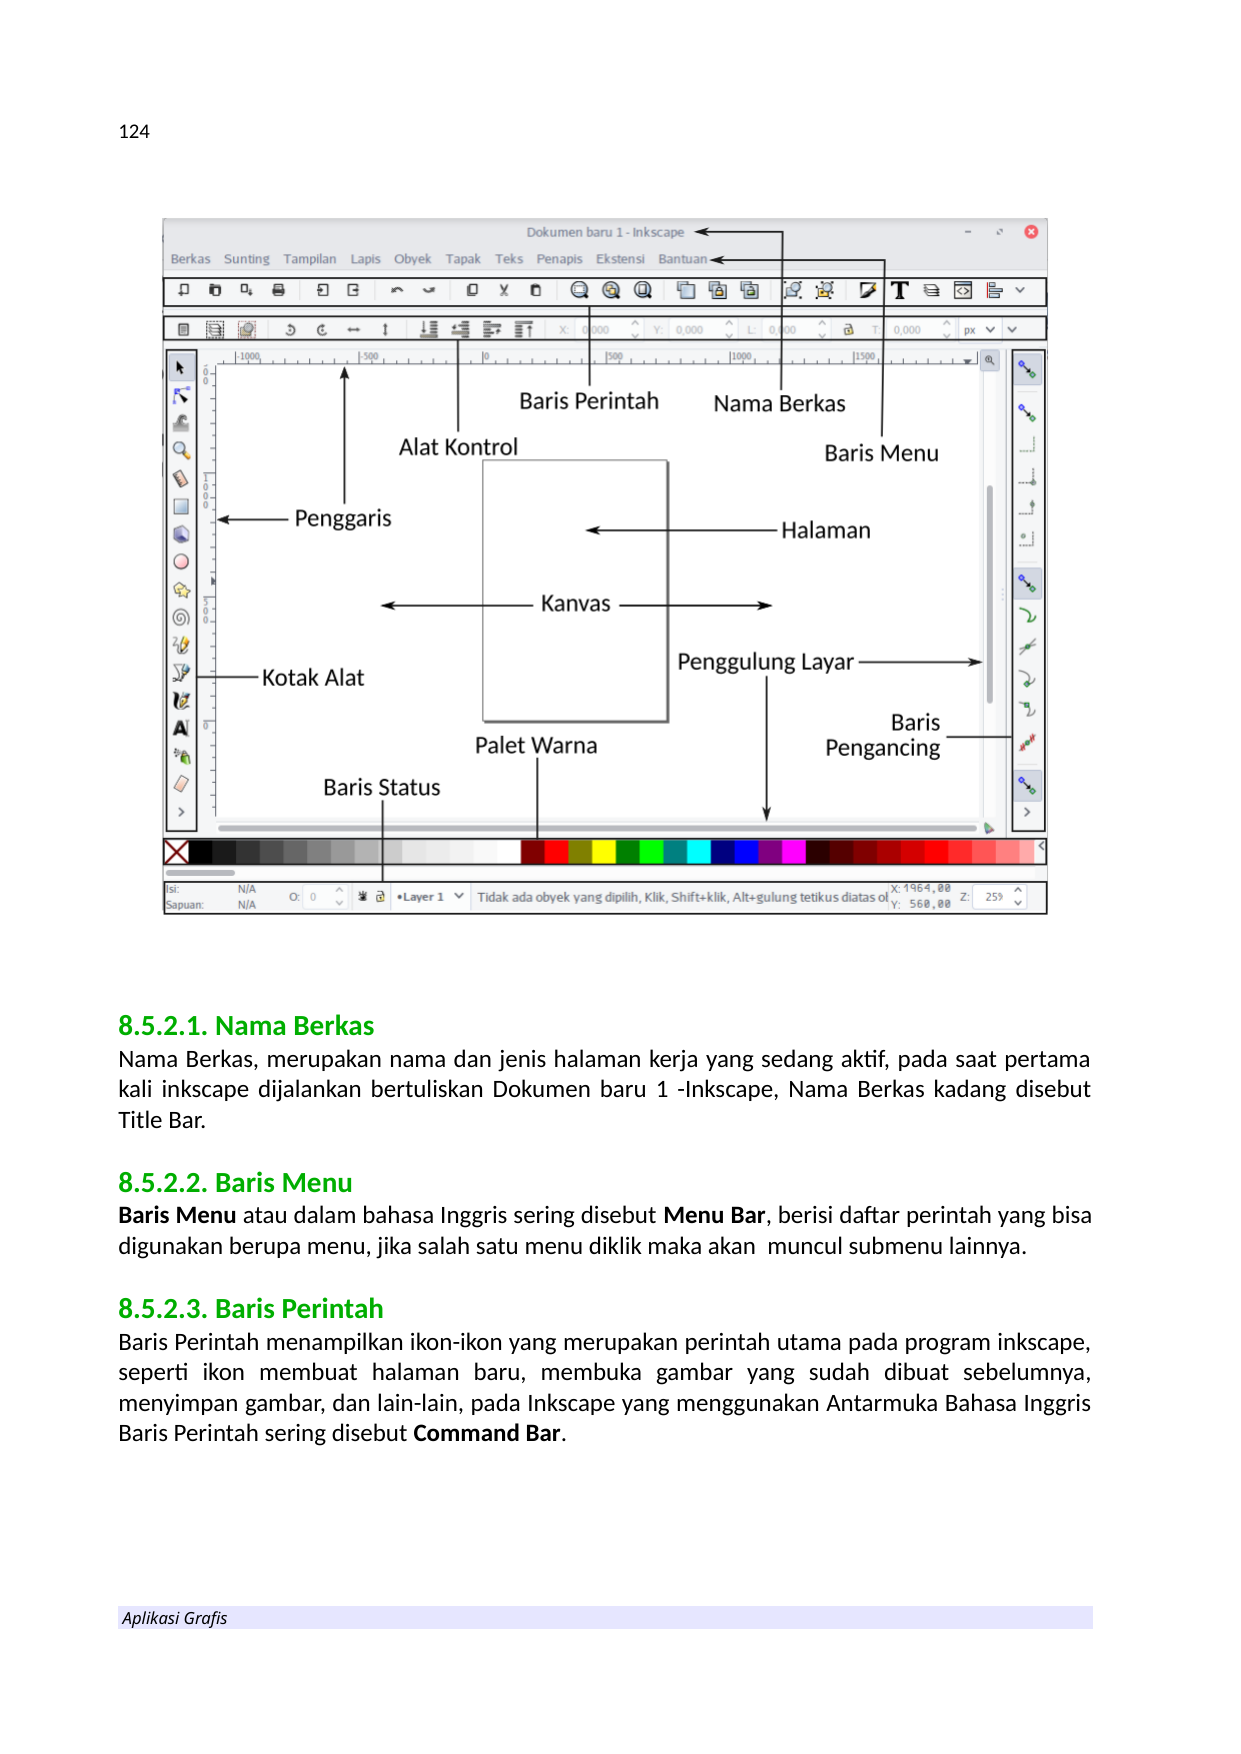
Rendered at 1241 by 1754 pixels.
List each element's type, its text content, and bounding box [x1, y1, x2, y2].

text Baris Menu atau dalam bahasa Inggris sering disebut Menu Bar, berisi daftar perintah yang bisa digunakan berupa menu, jika salah satu menu diklik maka akan muncul submenu lainnya. [118, 1199, 1093, 1261]
text Baris Perintah menampilkan ikon-ikon yang merupakan perintah utama pada program inkscape, seperti ikon membuat halaman baru, membuka gambar yang sudah dibuat sebelumnya, menyimpan gambar, dan lain-lain, pada Inkscape yang menggunakan Antarmuka Bahasa Inggris Baris Perintah sering disebut Command Bar. [118, 1326, 1093, 1448]
subtitle Nama Berkas [118, 1007, 1093, 1043]
picture [150, 206, 1060, 930]
subtitle Baris Perintah [118, 1290, 1093, 1326]
subtitle Baris Menu [118, 1164, 1093, 1199]
text Nama Berkas, merupakan nama dan jenis halaman kerja yang sedang aktif, pada saat pertama kali inkscape dijalankan bertuliskan Dokumen baru 1 -Inkscape, Nama Berkas kadang disebut Title Bar. [118, 1043, 1093, 1134]
